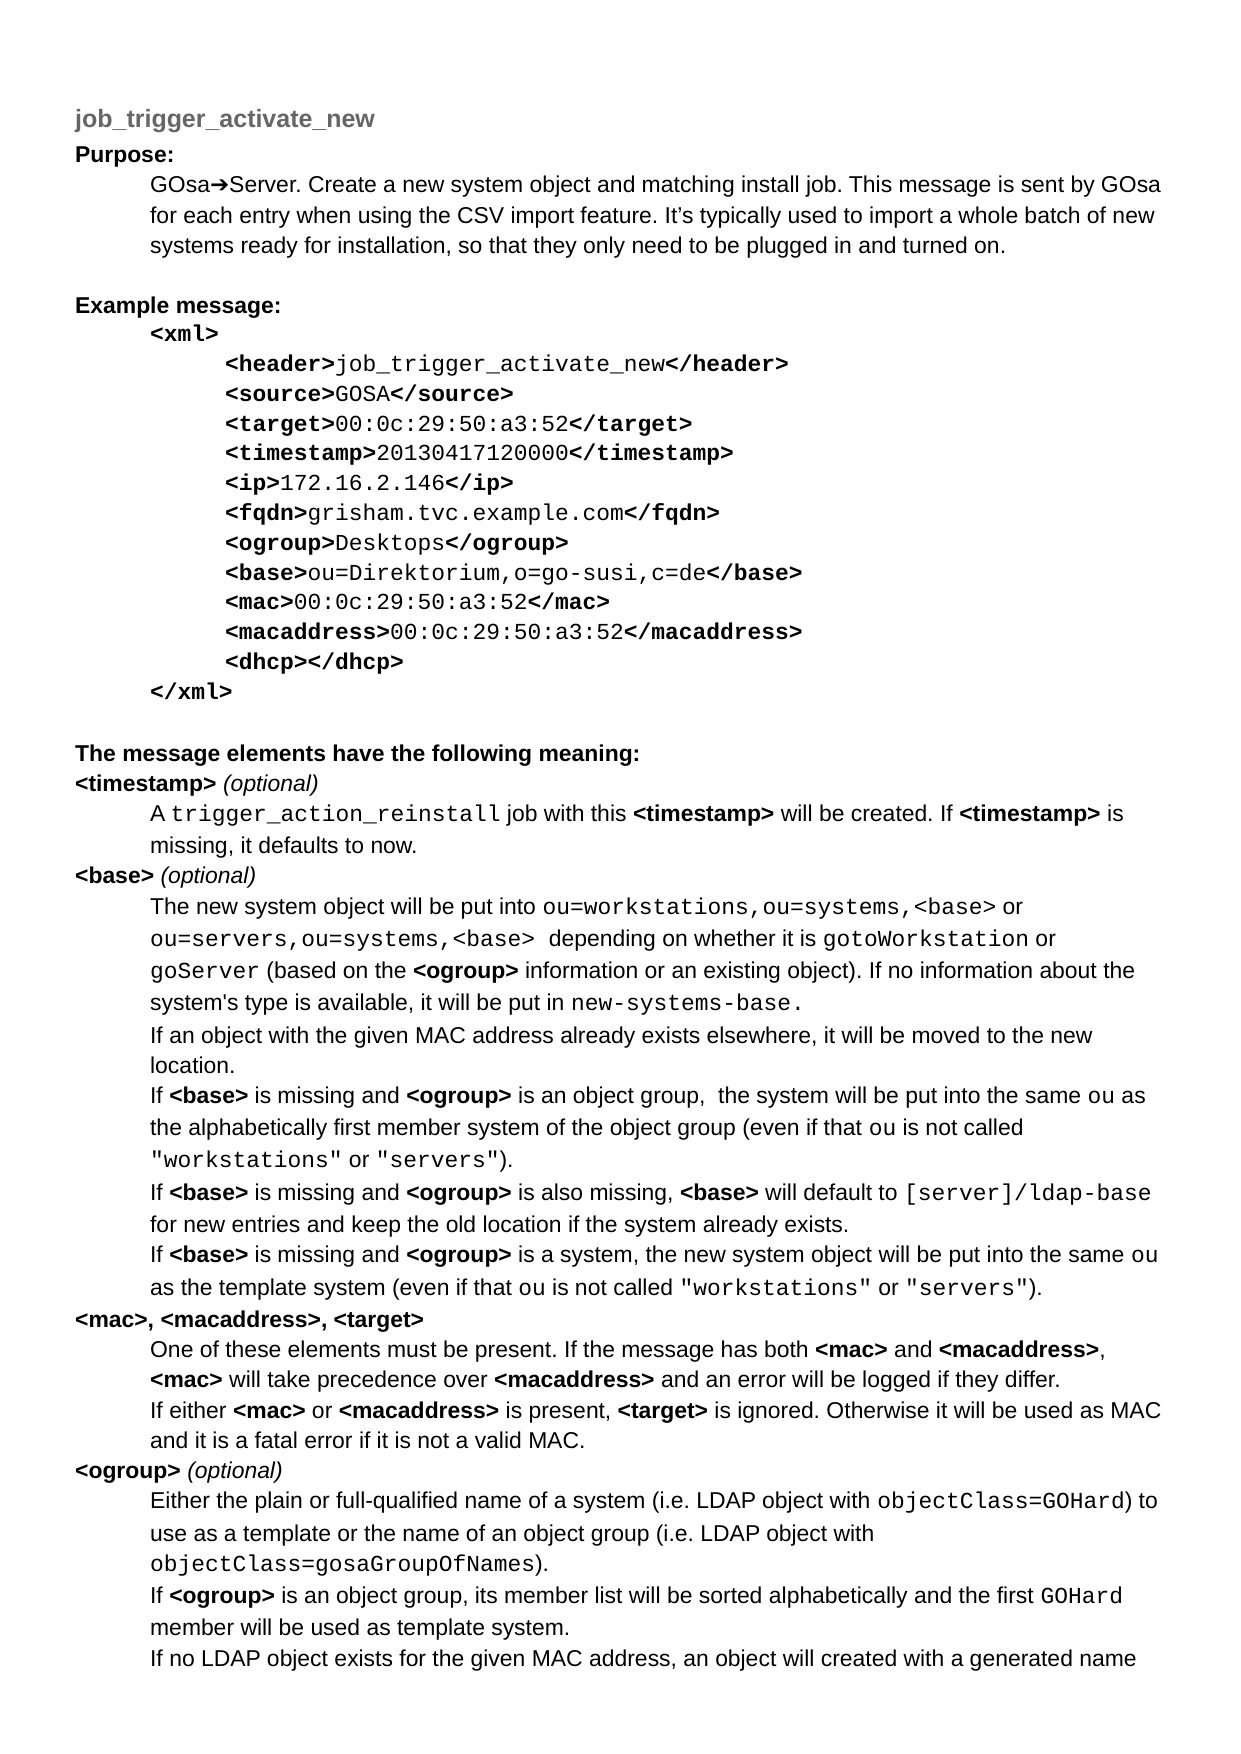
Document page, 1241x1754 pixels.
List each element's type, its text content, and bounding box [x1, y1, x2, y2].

text <base>ou=Direktorium,o=go-susi,c=de</base> [225, 561, 1165, 587]
text <mac>, <macaddress>, <target> [75, 1306, 1165, 1332]
text <xml> [150, 322, 1165, 348]
text If <base> is missing and <ogroup> is an object group, the system will be put into the same ou as the alphabetically first member system of the object group (even if that ou is not called "workstations" or "servers"). [150, 1082, 1165, 1175]
text <header>job_trigger_activate_new</header> [225, 352, 1165, 378]
text <timestamp> (optional) [75, 770, 1165, 796]
text <mac>00:0c:29:50:a3:52</mac> [225, 591, 1165, 617]
text If no LDAP object exists for the given MAC address, an object will created with a generated name [150, 1644, 1165, 1671]
text <source>GOSA</source> [225, 382, 1165, 408]
text If <base> is missing and <ogroup> is also missing, <base> will default to [server]/ldap-base for new entries and keep the old location if the system already exists. [150, 1179, 1165, 1237]
text Purpose: [75, 141, 1165, 168]
text The new system object will be put into ou=workstations,ou=systems,<base> or ou=servers,ou=systems,<base> depending on whether it is gotoWorkstation or goServer (based on the <ogroup> information or an existing object). If no information about the system's type is available, it will be put in new-systems-base. [150, 893, 1165, 1017]
text A trigger_action_reinstall job with this <timestamp> will be created. If <timestamp> is missing, it defaults to now. [150, 800, 1165, 858]
text One of these elements must be present. If the message has both <mac> and <macaddress>, <mac> will take precedence over <macaddress> and an error will be logged if they differ. [150, 1336, 1165, 1393]
text <target>00:0c:29:50:a3:52</target> [225, 412, 1165, 438]
text </xml> [150, 680, 1165, 706]
text <ip>172.16.2.146</ip> [225, 471, 1165, 497]
text <timestamp>20130417120000</timestamp> [225, 442, 1165, 468]
subtitle job_trigger_activate_new [75, 104, 1165, 133]
text <dhcp></dhcp> [225, 650, 1165, 676]
text If <ogroup> is an object group, its member list will be sorted alphabetically and the first GOHard member will be used as template system. [150, 1582, 1165, 1641]
text Either the plain or full-qualified name of a system (i.e. LDAP object with objectClass=GOHard) to use as a template or the name of an object group (i.e. LDAP object with objectClass=gosaGroupOfNames). [150, 1487, 1165, 1578]
text The message elements have the following meaning: [75, 739, 1165, 766]
text GOsa➔Server. Create a new system object and matching install job. This message is sent by GOsa for each entry when using the CSV import feature. It’s typically used to import a whole batch of new systems ready for installation, so that they only need to be plugged in and turned on. [150, 171, 1165, 258]
text If an object with the given MAC address already exists elsewhere, it will be moved to the new location. [150, 1022, 1165, 1078]
text <base> (optional) [75, 862, 1165, 889]
text <ogroup> (optional) [75, 1457, 1165, 1483]
text <fqdn>grisham.tvc.example.com</fqdn> [225, 501, 1165, 527]
text If <base> is missing and <ogroup> is a system, the new system object will be put into the same ou as the template system (even if that ou is not called "workstations" or "servers"). [150, 1241, 1165, 1302]
text If either <mac> or <macaddress> is present, <target> is ignored. Otherwise it will be used as MAC and it is a fatal error if it is not a valid MAC. [150, 1397, 1165, 1453]
text Example message: [75, 292, 1165, 319]
text <macaddress>00:0c:29:50:a3:52</macaddress> [225, 620, 1165, 646]
text <ogroup>Desktops</ogroup> [225, 531, 1165, 557]
